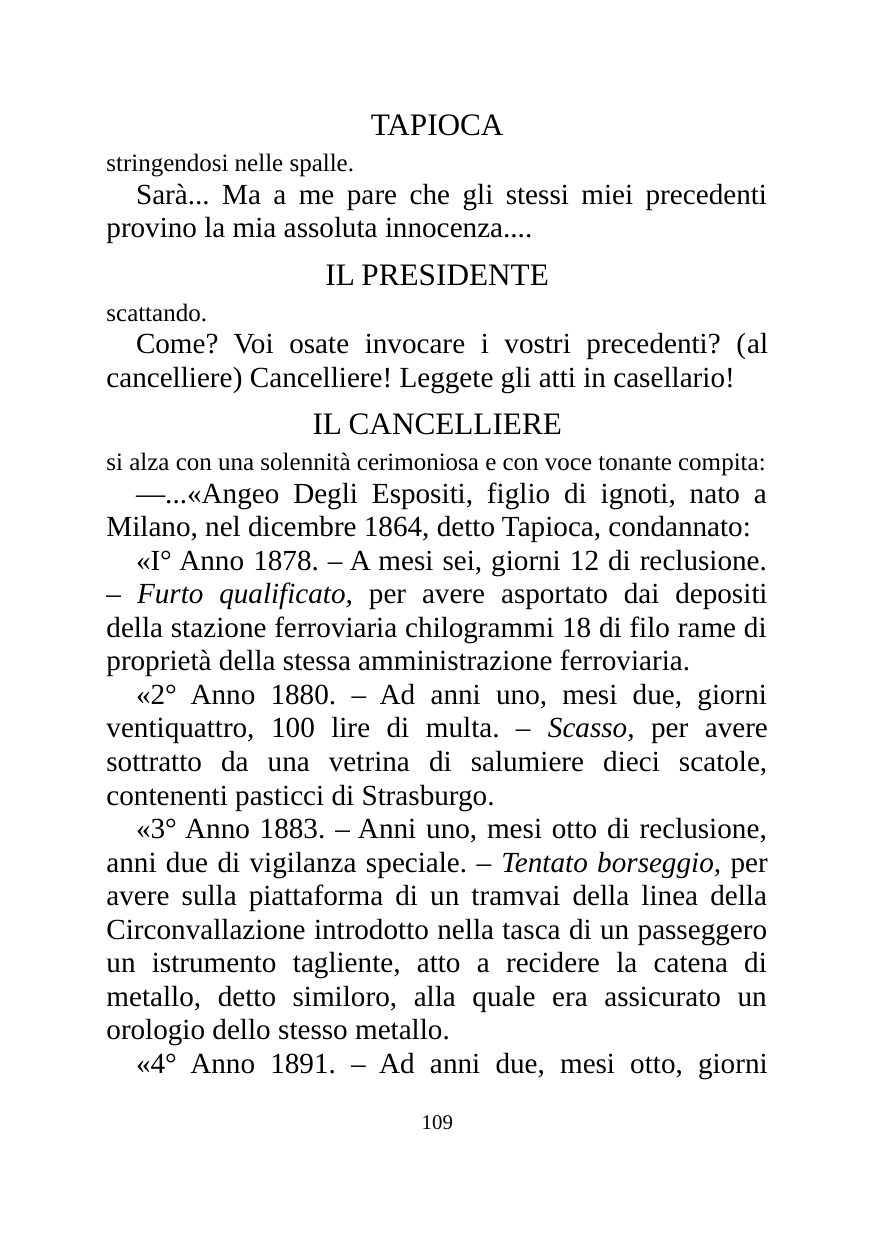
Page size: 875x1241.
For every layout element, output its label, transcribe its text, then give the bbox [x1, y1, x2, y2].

text Sarà... Ma a me pare che gli stessi miei precedenti provino la mia assoluta innocenza.... [106, 177, 768, 244]
text stringendosi nelle spalle. [106, 148, 768, 177]
text «4° Anno 1891. – Ad anni due, mesi otto, giorni [106, 1046, 768, 1079]
text «3° Anno 1883. – Anni uno, mesi otto di reclusione, anni due di vigilanza speciale. – Tentato borseggio, per avere sulla piattaforma di un tramvai della linea della Circonvallazione introdotto nella tasca di un passeggero un istrumento tagliente, atto a recidere la catena di metallo, detto similoro, alla quale era assicurato un orologio dello stesso metallo. [106, 811, 768, 1046]
text TAPIOCA [106, 106, 768, 142]
text —...«Angeo Degli Espositi, figlio di ignoti, nato a Milano, nel dicembre 1864, detto Tapioca, condannato: [106, 476, 768, 543]
text IL CANCELLIERE [106, 405, 768, 441]
text si alza con una solennità cerimoniosa e con voce tonante compita: [106, 447, 768, 476]
text scattando. [106, 298, 768, 326]
text IL PRESIDENTE [106, 256, 768, 292]
text Come? Voi osate invocare i vostri precedenti? (al cancelliere) Cancelliere! Leggete gli atti in casellario! [106, 326, 768, 393]
text «I° Anno 1878. – A mesi sei, giorni 12 di reclusione. – Furto qualificato, per avere asportato dai depositi della stazione ferroviaria chilogrammi 18 di filo rame di proprietà della stessa amministrazione ferroviaria. [106, 543, 768, 677]
text «2° Anno 1880. – Ad anni uno, mesi due, giorni ventiquattro, 100 lire di multa. – Scasso, per avere sottratto da una vetrina di salumiere dieci scatole, contenenti pasticci di Strasburgo. [106, 677, 768, 811]
